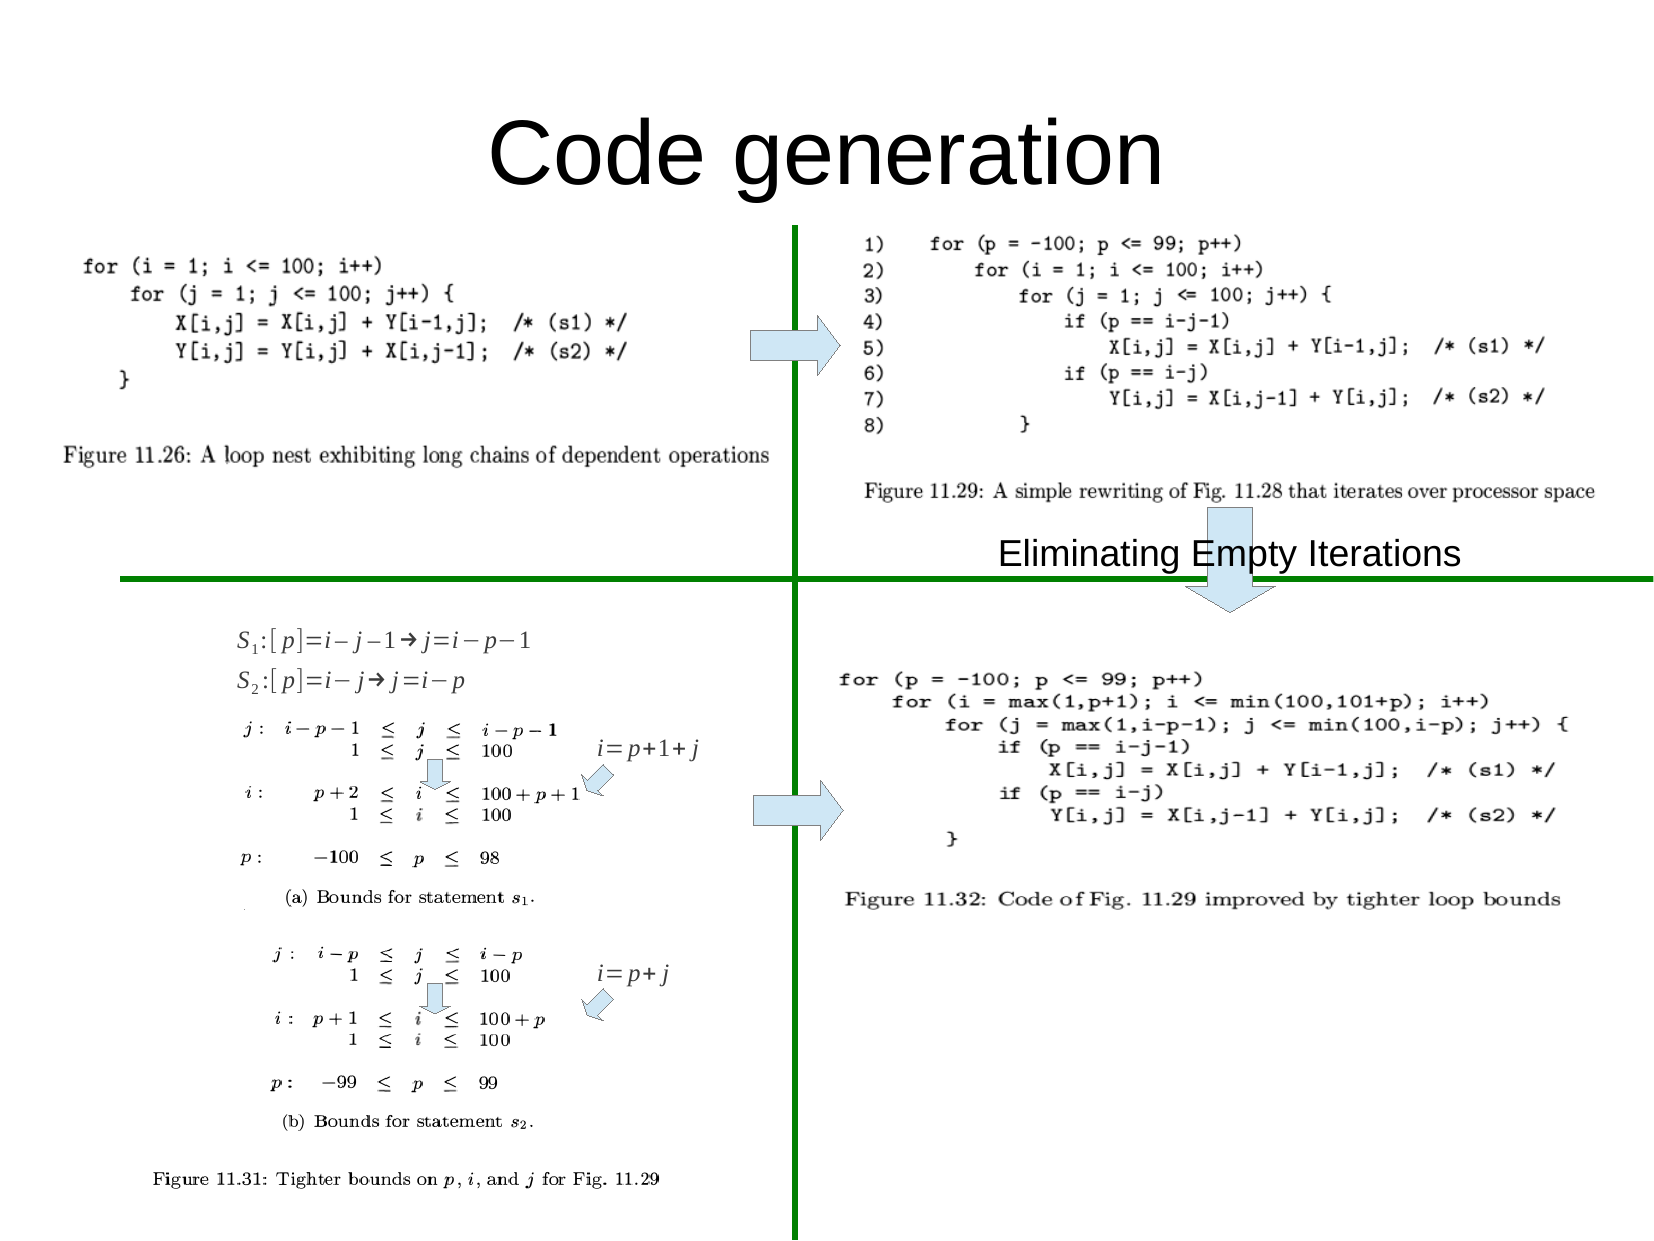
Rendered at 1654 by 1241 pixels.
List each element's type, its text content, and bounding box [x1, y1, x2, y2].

picture [855, 224, 1606, 511]
chart [230, 626, 537, 658]
title Code generation [82, 49, 1571, 257]
chart [590, 735, 706, 763]
picture [45, 246, 781, 481]
text_box [419, 983, 451, 1014]
text_box [420, 759, 451, 790]
picture [133, 704, 676, 1201]
picture [827, 659, 1581, 915]
text_box Eliminating Empty Iterations [1185, 507, 1276, 613]
text_box [581, 988, 614, 1021]
text_box [750, 315, 841, 376]
chart [230, 666, 472, 698]
chart [590, 959, 677, 988]
text_box [581, 764, 614, 796]
text_box [753, 780, 844, 841]
